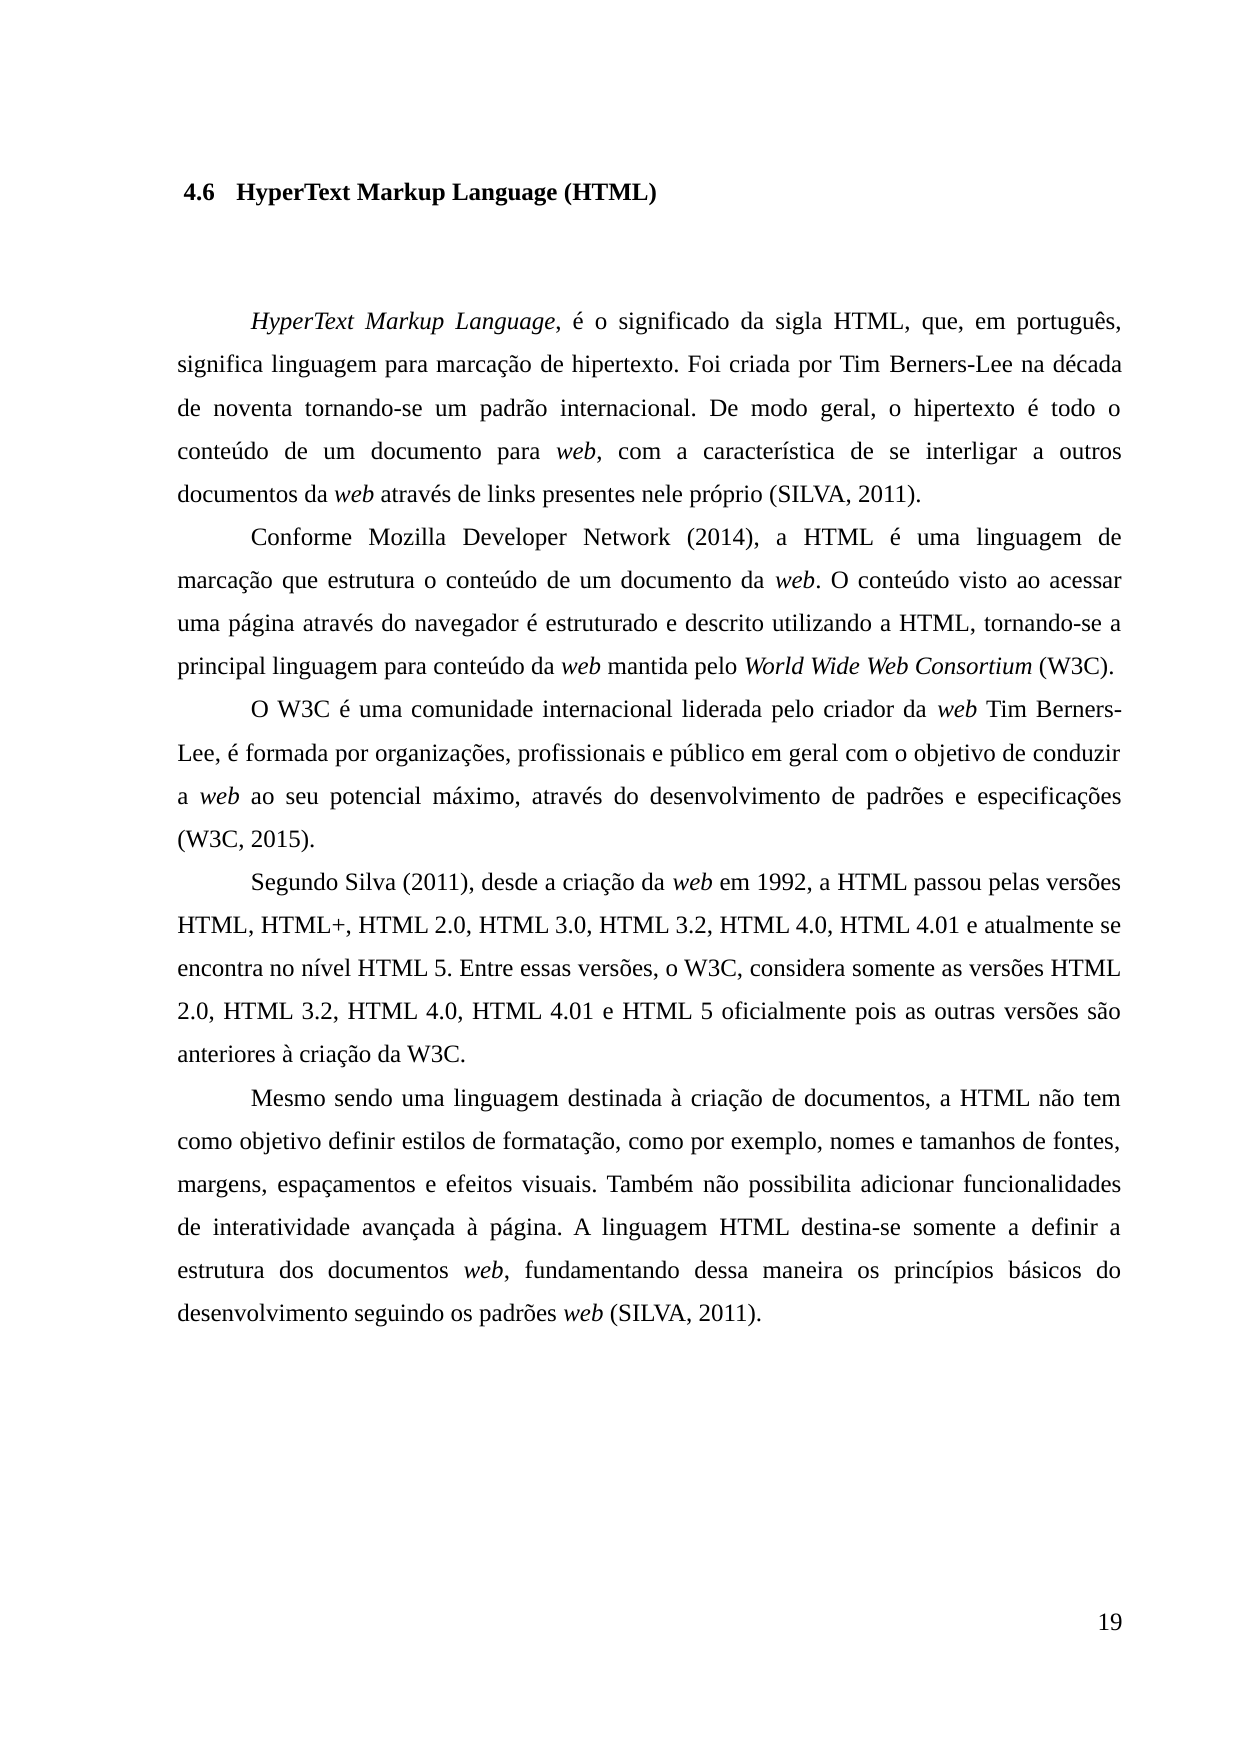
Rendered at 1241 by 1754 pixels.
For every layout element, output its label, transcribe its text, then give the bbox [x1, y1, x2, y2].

text Segundo Silva (2011), desde a criação da web em 1992, a HTML passou pelas versões HTML, HTML+, HTML 2.0, HTML 3.0, HTML 3.2, HTML 4.0, HTML 4.01 e atualmente se encontra no nível HTML 5. Entre essas versões, o W3C, considera somente as versões HTML 2.0, HTML 3.2, HTML 4.0, HTML 4.01 e HTML 5 oficialmente pois as outras versões são anteriores à criação da W3C. [177, 867, 1122, 1068]
text O W3C é uma comunidade internacional liderada pelo criador da web Tim Berners-Lee, é formada por organizações, profissionais e público em geral com o objetivo de conduzir a web ao seu potencial máximo, através do desenvolvimento de padrões e especificações (W3C, 2015). [177, 694, 1122, 853]
text Mesmo sendo uma linguagem destinada à criação de documentos, a HTML não tem como objetivo definir estilos de formatação, como por exemplo, nomes e tamanhos de fontes, margens, espaçamentos e efeitos visuais. Também não possibilita adicionar funcionalidades de interatividade avançada à página. A linguagem HTML destina-se somente a definir a estrutura dos documentos web, fundamentando dessa maneira os princípios básicos do desenvolvimento seguindo os padrões web (SILVA, 2011). [177, 1083, 1122, 1327]
text HyperText Markup Language, é o significado da sigla HTML, que, em português, significa linguagem para marcação de hipertexto. Foi criada por Tim Berners-Lee na década de noventa tornando-se um padrão internacional. De modo geral, o hipertexto é todo o conteúdo de um documento para web, com a característica de se interligar a outros documentos da web através de links presentes nele próprio (SILVA, 2011). [177, 306, 1122, 508]
subtitle HyperText Markup Language (HTML) [177, 177, 1122, 206]
text Conforme Mozilla Developer Network (2014), a HTML é uma linguagem de marcação que estrutura o conteúdo de um documento da web. O conteúdo visto ao acessar uma página através do navegador é estruturado e descrito utilizando a HTML, tornando-se a principal linguagem para conteúdo da web mantida pelo World Wide Web Consortium (W3C). [177, 522, 1122, 680]
